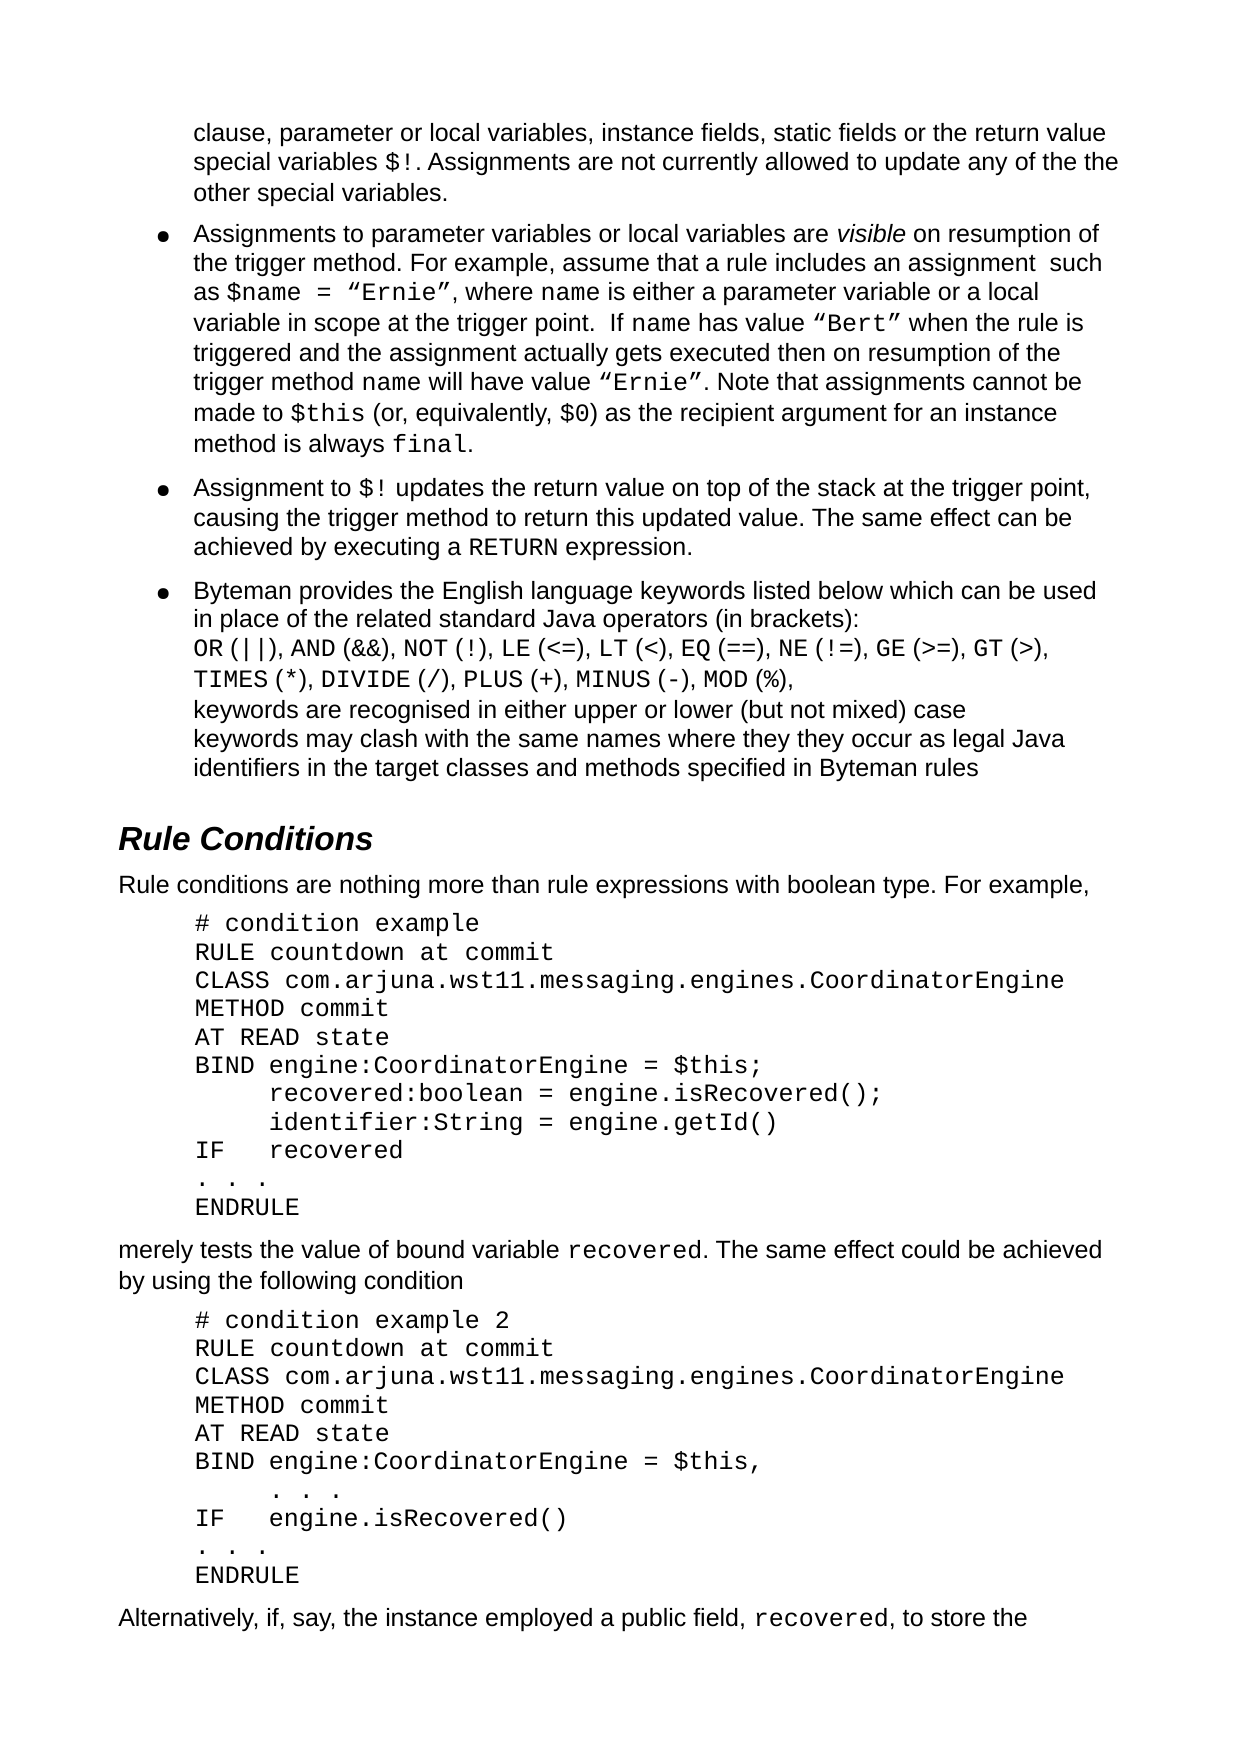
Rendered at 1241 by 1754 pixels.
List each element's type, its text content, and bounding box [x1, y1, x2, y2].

list clause, parameter or local variables, instance fields, static fields or the return value special variables $!. Assignments are not currently allowed to update any of the the other special variables. [156, 118, 1122, 207]
text # condition example 2 RULE countdown at commit CLASS com.arjuna.wst11.messaging.engines.CoordinatorEngine METHOD commit AT READ state BIND engine:CoordinatorEngine = $this, . . . IF engine.isRecovered() . . . ENDRULE [194, 1307, 1122, 1591]
text Rule conditions are nothing more than rule expressions with boolean type. For example, [118, 870, 1122, 898]
text Alternatively, if, say, the instance employed a public field, recovered, to store the [118, 1603, 1122, 1634]
text merely tests the value of bound variable recovered. The same effect could be achieved by using the following condition [118, 1235, 1122, 1295]
list Assignment to $! updates the return value on top of the stack at the trigger point, causing the trigger method to return this updated value. The same effect can be achieved by executing a RETURN expression. [156, 472, 1122, 563]
subtitle Rule Conditions [118, 819, 1122, 857]
list Assignments to parameter variables or local variables are visible on resumption of the trigger method. For example, assume that a rule includes an assignment such as $name = “Ernie”, where name is either a parameter variable or a local variable in scope at the trigger point. If name has value “Bert” when the rule is triggered and the assignment actually gets executed then on resumption of the trigger method name will have value “Ernie”. Note that assignments cannot be made to $this (or, equivalently, $0) as the recipient argument for an instance method is always final. [156, 219, 1122, 460]
list Byteman provides the English language keywords listed below which can be used in place of the related standard Java operators (in brackets): OR (||), AND (&&), NOT (!), LE (<=), LT (<), EQ (==), NE (!=), GE (>=), GT (>), TIMES (*), DIVIDE (/), PLUS (+), MINUS (-), MOD (%), keywords are recognised in either upper or lower (but not mixed) case keywords may clash with the same names where they they occur as legal Java identifiers in the target classes and methods specified in Byteman rules [156, 576, 1122, 781]
text # condition example RULE countdown at commit CLASS com.arjuna.wst11.messaging.engines.CoordinatorEngine METHOD commit AT READ state BIND engine:CoordinatorEngine = $this; recovered:boolean = engine.isRecovered(); identifier:String = engine.getId() IF recovered . . . ENDRULE [194, 911, 1122, 1223]
